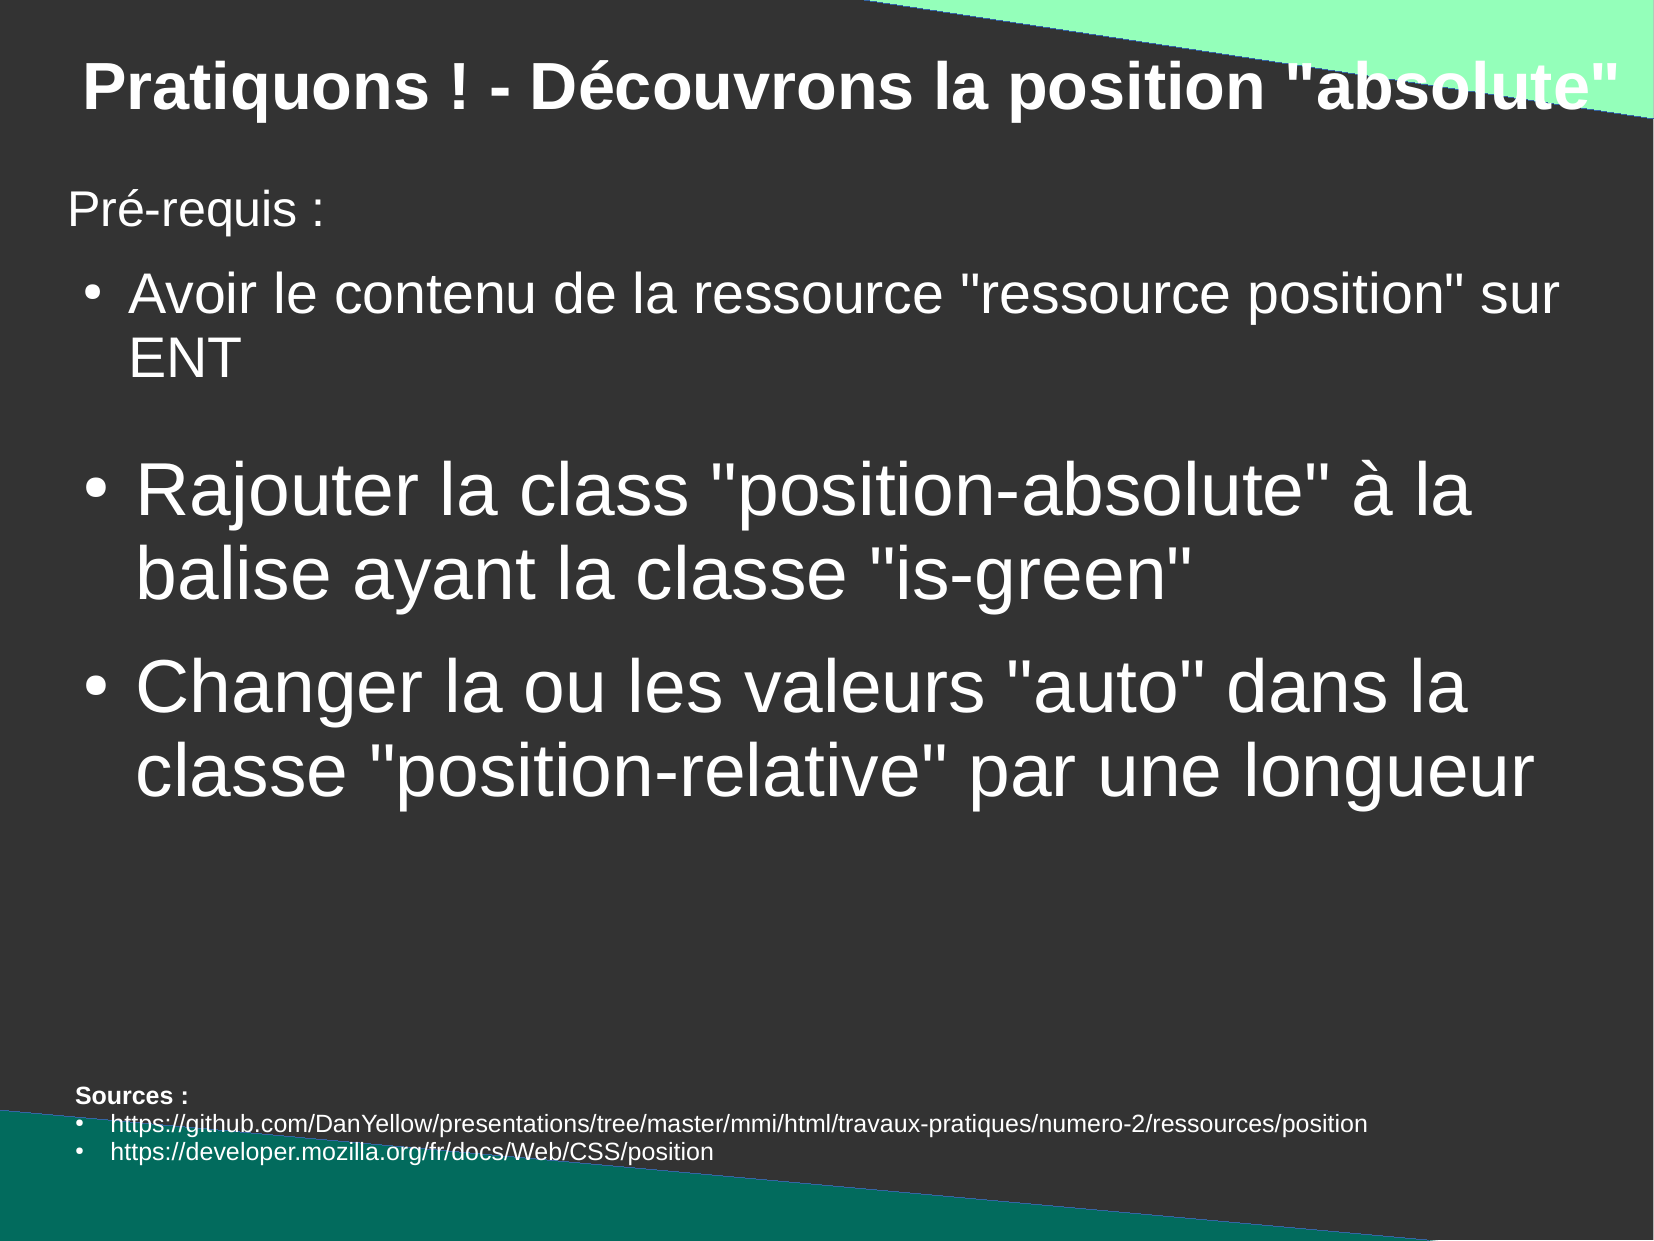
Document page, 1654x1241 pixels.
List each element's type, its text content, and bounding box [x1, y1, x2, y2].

text_box [864, 0, 1654, 119]
text_box Sources : https://github.com/DanYellow/presentations/tree/master/mmi/html/travaux-pratiques/numero-2/ressources/position https://developer.mozilla.org/fr/docs/Web/CSS/position [60, 1074, 1546, 1217]
title Pratiquons ! - Découvrons la position "absolute" [82, 49, 1630, 199]
list Rajouter la class "position-absolute" à la balise ayant la classe "is-green" Changer la ou les valeurs "auto" dans la classe "position-relative" par une longueur [64, 447, 1589, 1004]
list Pré-requis : Avoir le contenu de la ressource "ressource position" sur ENT [67, 180, 1607, 390]
